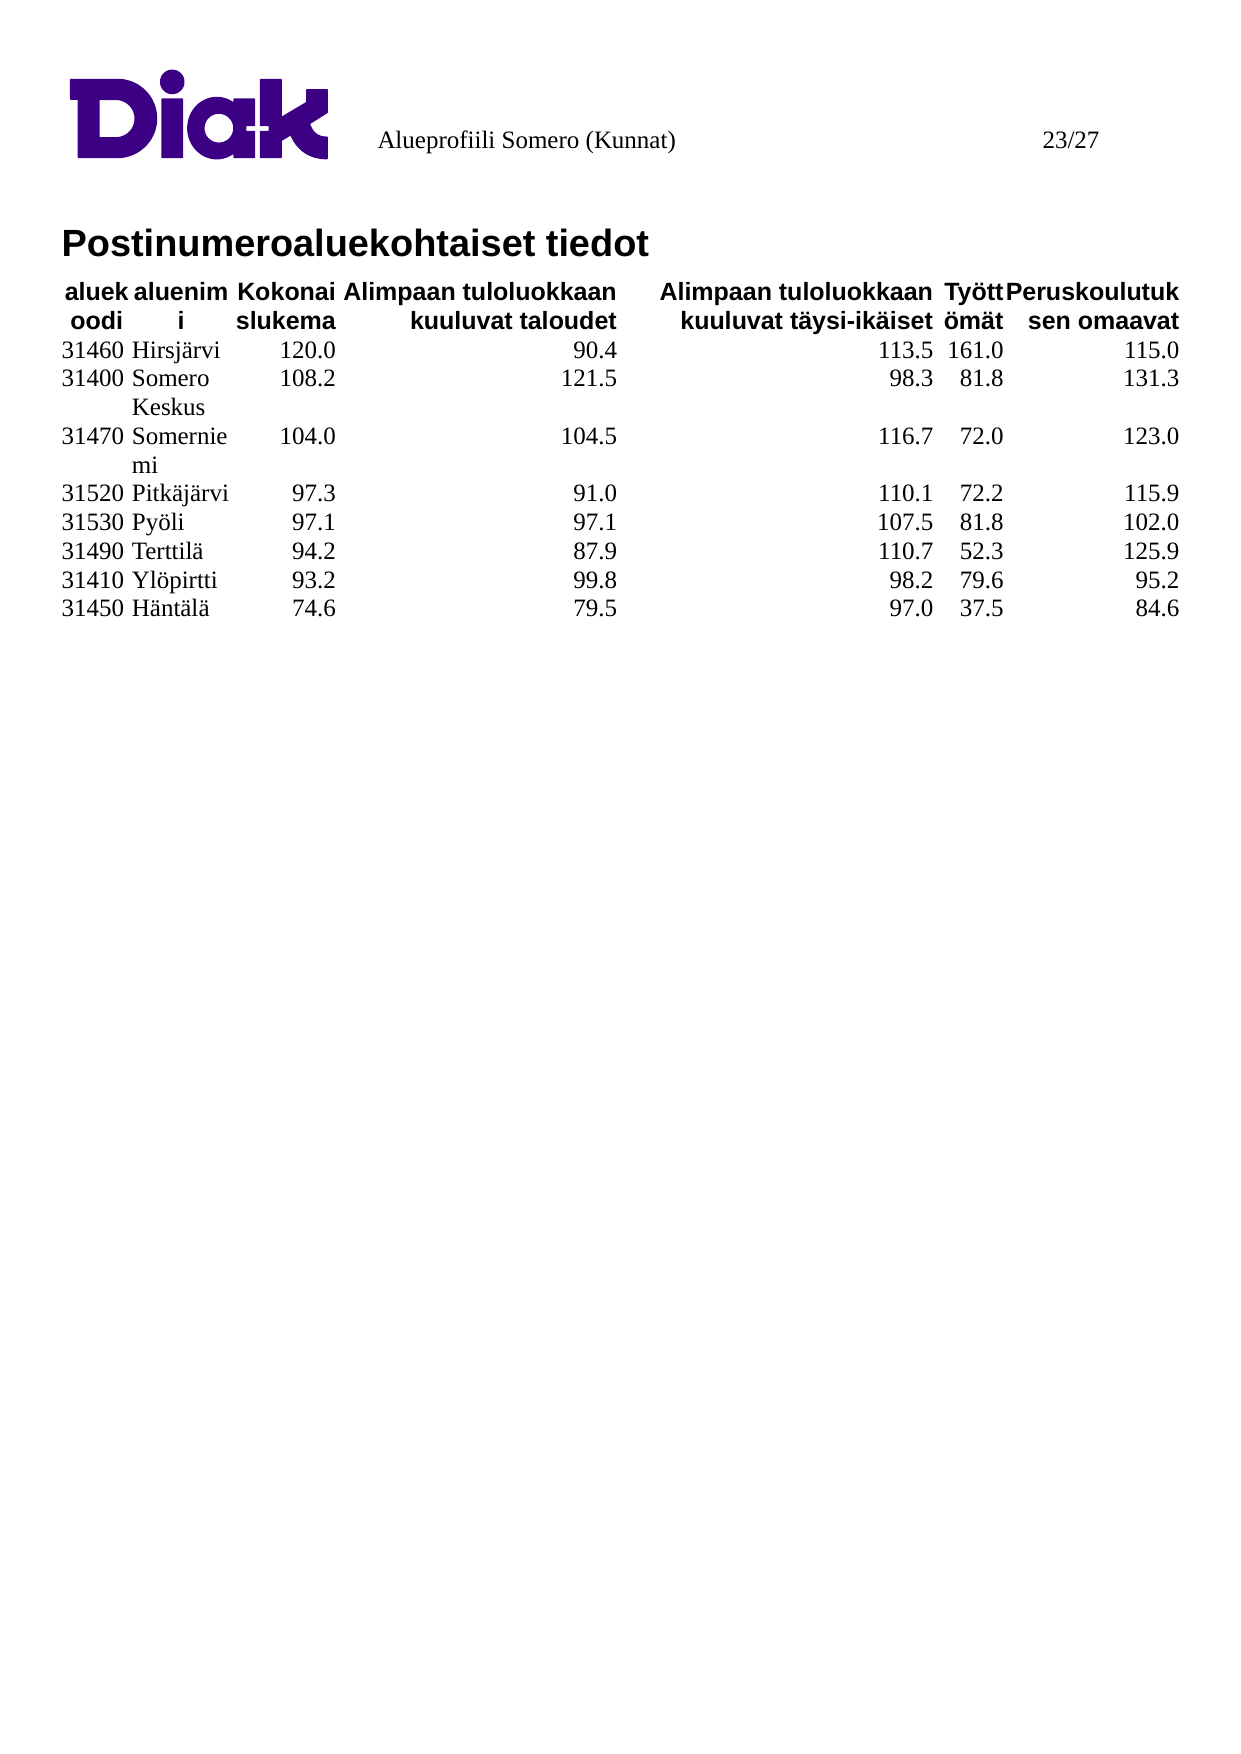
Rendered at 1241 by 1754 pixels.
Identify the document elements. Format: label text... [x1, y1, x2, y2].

table_cell 31410 [61, 565, 132, 593]
table_cell 97.0 [617, 594, 933, 622]
table_header Alimpaan tuloluokkaan kuuluvat täysi-ikäiset [617, 277, 933, 335]
table_cell 104.5 [336, 421, 617, 478]
table_cell Pyöli [132, 507, 230, 536]
table_header aluekoodi [61, 277, 132, 335]
table_cell 90.4 [336, 335, 617, 363]
table_cell 99.8 [336, 565, 617, 593]
table_cell 31520 [61, 479, 132, 507]
table_cell 84.6 [1003, 594, 1179, 622]
table_cell 125.9 [1003, 536, 1179, 565]
table_cell 107.5 [617, 507, 933, 536]
table_cell Hirsjärvi [132, 335, 230, 363]
table_cell 110.7 [617, 536, 933, 565]
table_cell 95.2 [1003, 565, 1179, 593]
table_cell 87.9 [336, 536, 617, 565]
table_cell 37.5 [933, 594, 1003, 622]
table_cell 102.0 [1003, 507, 1179, 536]
table_header Peruskoulutuksen omaavat [1003, 277, 1179, 335]
table_cell 74.6 [230, 594, 336, 622]
table_cell 98.2 [617, 565, 933, 593]
table_cell 104.0 [230, 421, 336, 478]
table_cell 52.3 [933, 536, 1003, 565]
table_cell 31530 [61, 507, 132, 536]
table_cell Somero Keskus [132, 364, 230, 421]
table_cell Häntälä [132, 594, 230, 622]
table_cell 110.1 [617, 479, 933, 507]
table_cell 93.2 [230, 565, 336, 593]
table_cell 123.0 [1003, 421, 1179, 478]
subtitle Postinumeroaluekohtaiset tiedot [61, 221, 1179, 265]
table_cell 115.9 [1003, 479, 1179, 507]
table_cell 121.5 [336, 364, 617, 421]
table_cell 31400 [61, 364, 132, 421]
table_cell 31470 [61, 421, 132, 478]
table_header aluenimi [132, 277, 230, 335]
table_header Alimpaan tuloluokkaan kuuluvat taloudet [336, 277, 617, 335]
table_cell 72.0 [933, 421, 1003, 478]
table_cell 81.8 [933, 364, 1003, 421]
table_cell 108.2 [230, 364, 336, 421]
table_cell Ylöpirtti [132, 565, 230, 593]
table_header Työttömät [933, 277, 1003, 335]
table_cell 31450 [61, 594, 132, 622]
table_cell 94.2 [230, 536, 336, 565]
table_cell Somerniemi [132, 421, 230, 478]
table_cell Pitkäjärvi [132, 479, 230, 507]
table_cell 98.3 [617, 364, 933, 421]
table_cell 161.0 [933, 335, 1003, 363]
table_cell 131.3 [1003, 364, 1179, 421]
table_cell 72.2 [933, 479, 1003, 507]
table_cell 97.1 [230, 507, 336, 536]
table_cell 79.5 [336, 594, 617, 622]
table_cell 81.8 [933, 507, 1003, 536]
table_cell 116.7 [617, 421, 933, 478]
table_cell 79.6 [933, 565, 1003, 593]
table_cell 31460 [61, 335, 132, 363]
table_cell Terttilä [132, 536, 230, 565]
table_cell 97.3 [230, 479, 336, 507]
table_cell 115.0 [1003, 335, 1179, 363]
table_cell 97.1 [336, 507, 617, 536]
table_header Kokonaislukema [230, 277, 336, 335]
table_cell 113.5 [617, 335, 933, 363]
table_cell 91.0 [336, 479, 617, 507]
table_cell 120.0 [230, 335, 336, 363]
table_cell 31490 [61, 536, 132, 565]
